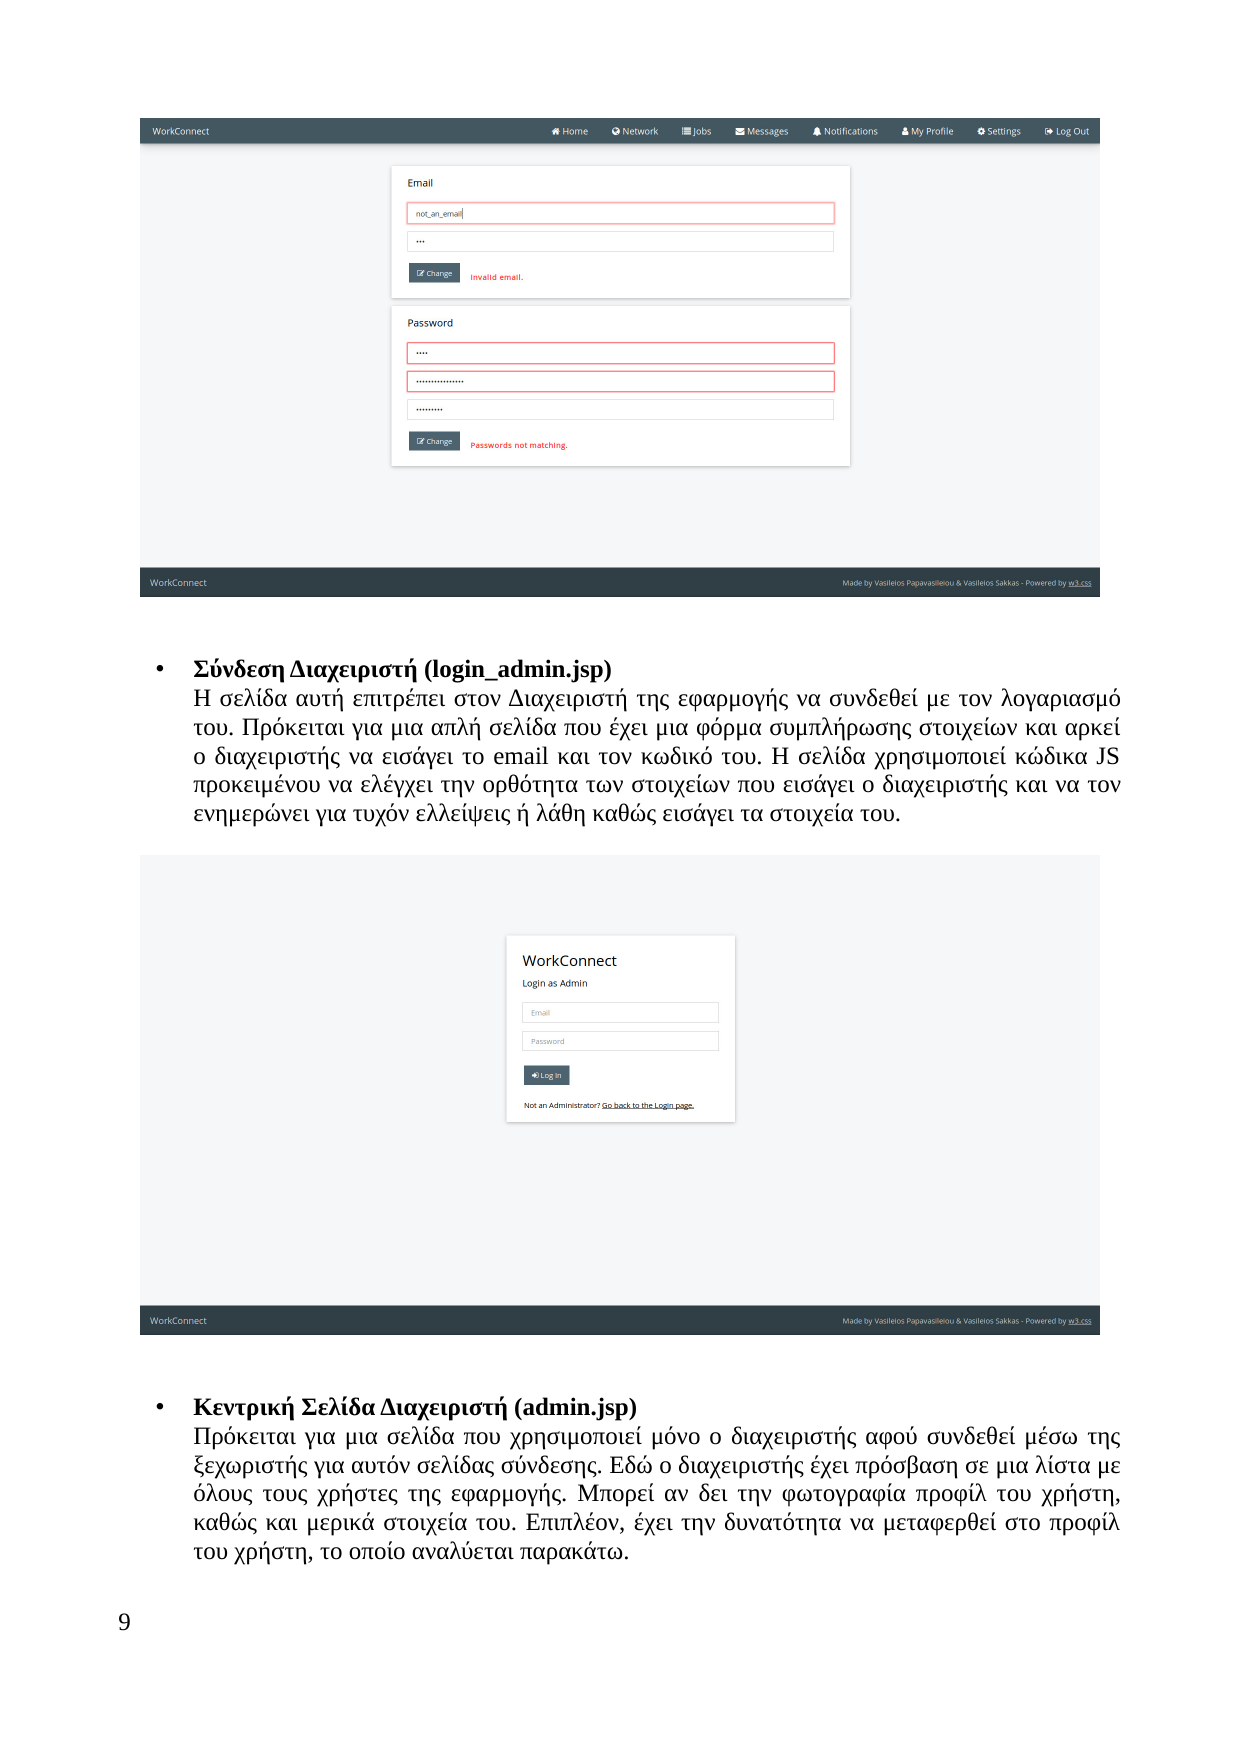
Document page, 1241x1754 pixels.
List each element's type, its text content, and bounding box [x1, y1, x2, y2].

list Πρόκειται για μια σελίδα που χρησιμοποιεί μόνο ο διαχειριστής αφού συνδεθεί μέσω της ξεχωριστής για αυτόν σελίδας σύνδεσης. Εδώ ο διαχειριστής έχει πρόσβαση σε μια λίστα με όλους τους χρήστες της εφαρμογής. Μπορεί αν δει την φωτογραφία προφίλ του χρήστη, καθώς και μερικά στοιχεία του. Επιπλέον, έχει την δυνατότητα να μεταφερθεί στο προφίλ του χρήστη, το οποίο αναλύεται παρακάτω. [156, 1421, 1122, 1565]
picture [140, 855, 1100, 1335]
list Σύνδεση Διαχειριστή (login_admin.jsp) [156, 654, 1122, 683]
list Κεντρική Σελίδα Διαχειριστή (admin.jsp) [156, 1392, 1122, 1421]
list Η σελίδα αυτή επιτρέπει στον Διαχειριστή της εφαρμογής να συνδεθεί με τον λογαριασμό του. Πρόκειται για μια απλή σελίδα που έχει μια φόρμα συμπλήρωσης στοιχείων και αρκεί ο διαχειριστής να εισάγει το email και τον κωδικό του. Η σελίδα χρησιμοποιεί κώδικα JS προκειμένου να ελέγχει την ορθότητα των στοιχείων που εισάγει ο διαχειριστής και να τον ενημερώνει για τυχόν ελλείψεις ή λάθη καθώς εισάγει τα στοιχεία του. [156, 683, 1122, 827]
picture [140, 118, 1100, 597]
